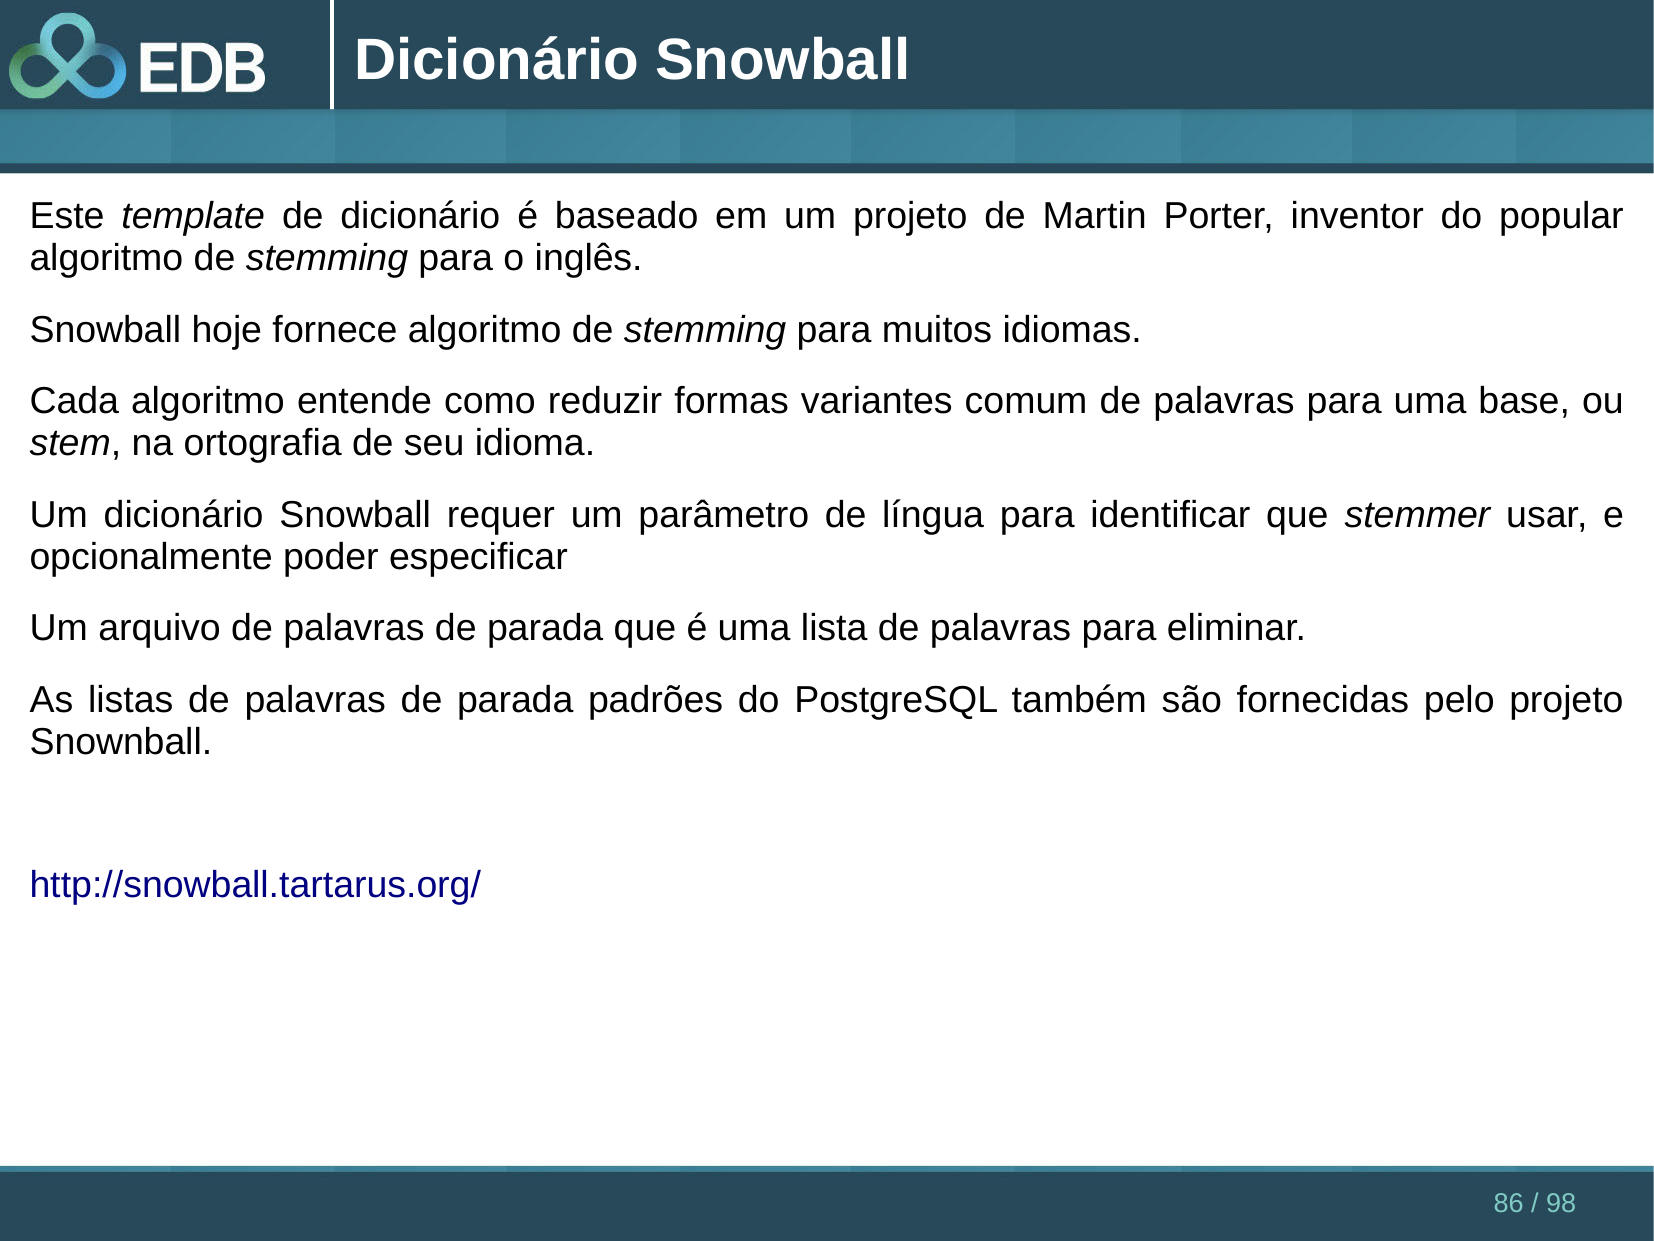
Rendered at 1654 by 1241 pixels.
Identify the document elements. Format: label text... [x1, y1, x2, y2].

picture [0, 0, 1654, 1241]
title Dicionário Snowball [354, 0, 1625, 125]
list Este template de dicionário é baseado em um projeto de Martin Porter, inventor do popular algoritmo de stemming para o inglês. Snowball hoje fornece algoritmo de stemming para muitos idiomas. Cada algoritmo entende como reduzir formas variantes comum de palavras para uma base, ou stem, na ortografia de seu idioma. Um dicionário Snowball requer um parâmetro de língua para identificar que stemmer usar, e opcionalmente poder especificar Um arquivo de palavras de parada que é uma lista de palavras para eliminar. As listas de palavras de parada padrões do PostgreSQL também são fornecidas pelo projeto Snownball. http://snowball.tartarus.org/ [29, 194, 1625, 906]
